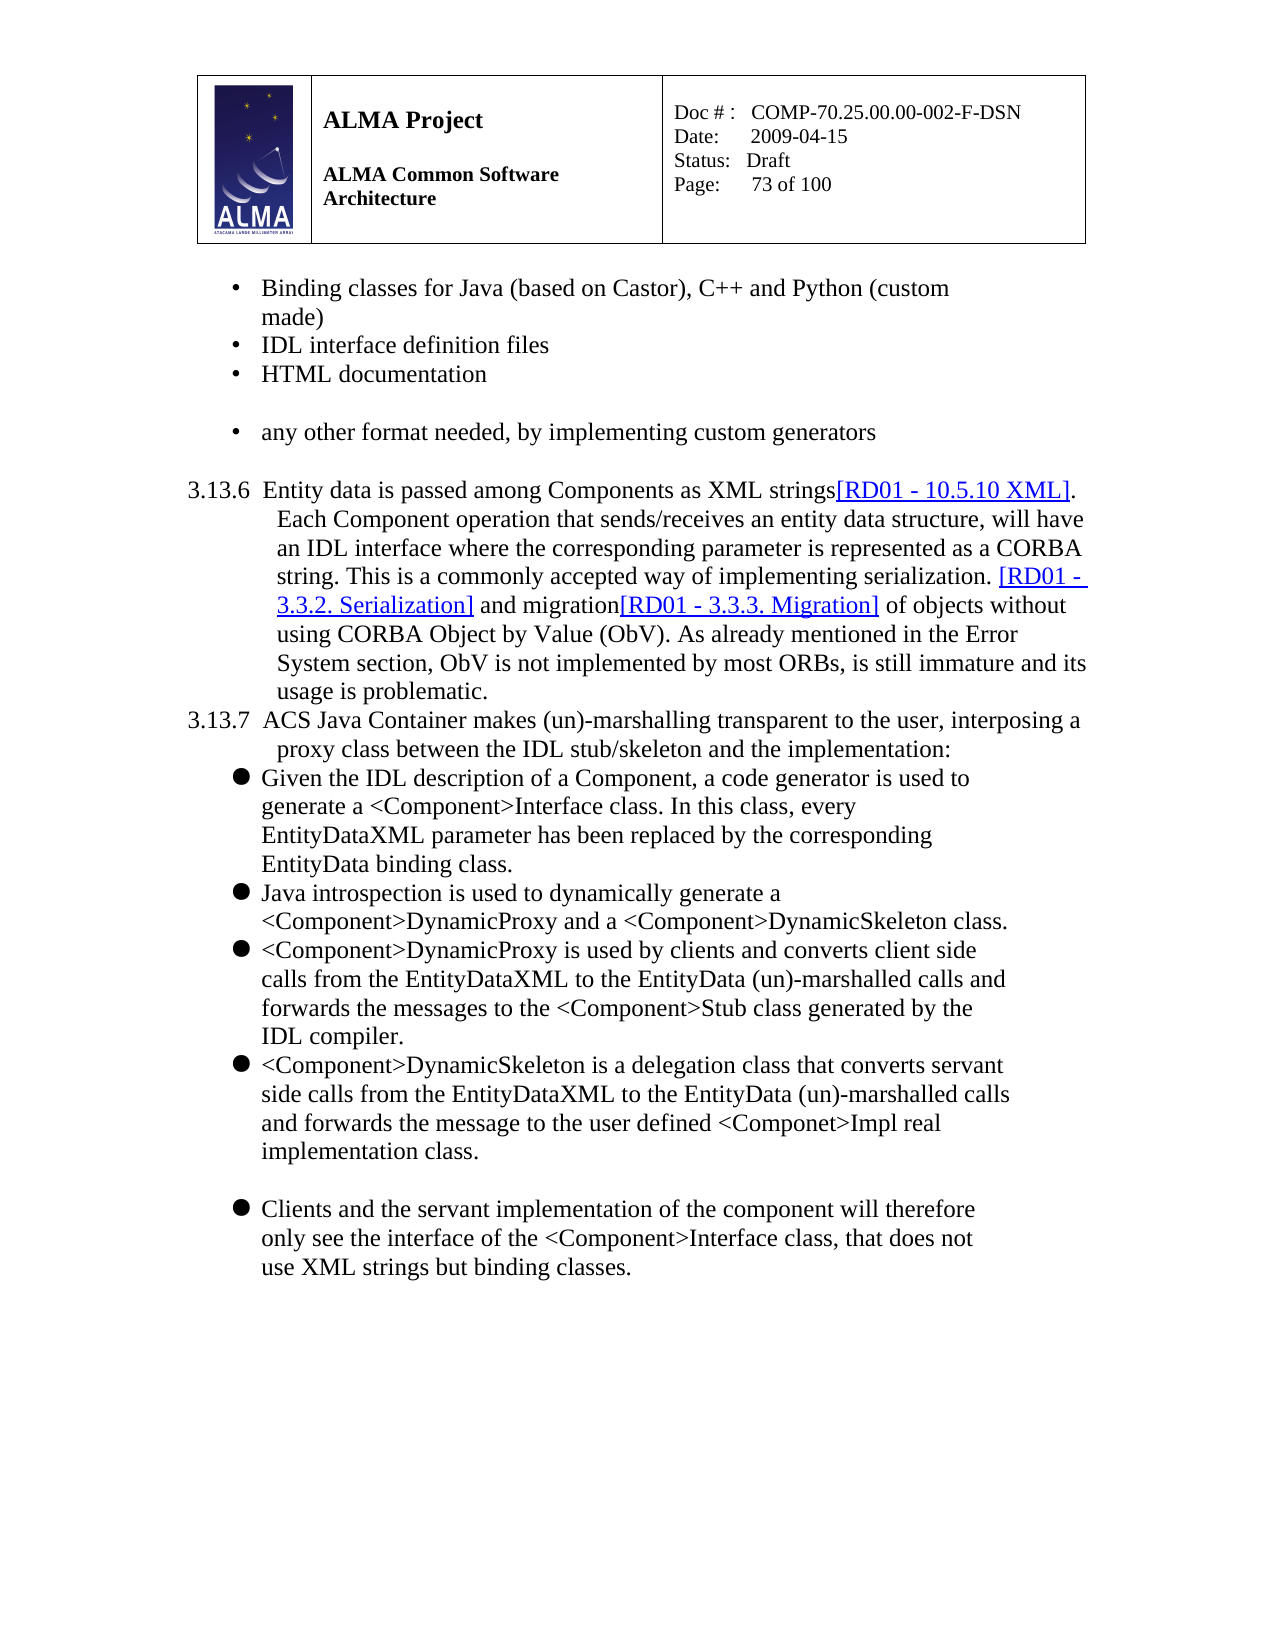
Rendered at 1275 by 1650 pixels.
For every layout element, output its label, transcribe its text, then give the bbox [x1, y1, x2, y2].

list Binding classes for Java (based on Castor), C++ and Python (custom made) [232, 273, 1012, 331]
list HTML documentation [232, 359, 1012, 388]
list Java introspection is used to dynamically generate a <Component>DynamicProxy and a <Component>DynamicSkeleton class. [232, 878, 1012, 935]
list Given the IDL description of a Component, a code generator is used to generate a <Component>Interface class. In this class, every EntityDataXML parameter has been replaced by the corresponding EntityData binding class. [232, 763, 1012, 878]
subtitle Entity data is passed among Components as XML strings[RD01 - 10.5.10 XML]. Each Component operation that sends/receives an entity data structure, will have an IDL interface where the corresponding parameter is represented as a CORBA string. This is a commonly accepted way of implementing serialization. [RD01 - 3.3.2. Serialization] and migration[RD01 - 3.3.3. Migration] of objects without using CORBA Object by Value (ObV). As already mentioned in the Error System section, ObV is not implemented by most ORBs, is still immature and its usage is problematic. [187, 475, 1087, 705]
list Clients and the servant implementation of the component will therefore only see the interface of the <Component>Interface class, that does not use XML strings but binding classes. [232, 1194, 1012, 1281]
picture [214, 85, 293, 235]
list <Component>DynamicProxy is used by clients and converts client side calls from the EntityDataXML to the EntityData (un)-marshalled calls and forwards the messages to the <Component>Stub class generated by the IDL compiler. [232, 935, 1012, 1050]
subtitle ACS Java Container makes (un)-marshalling transparent to the user, interposing a proxy class between the IDL stub/skeleton and the implementation: [187, 705, 1087, 763]
list IDL interface definition files [232, 331, 1012, 359]
list <Component>DynamicSkeleton is a delegation class that converts servant side calls from the EntityDataXML to the EntityData (un)-marshalled calls and forwards the message to the user defined <Componet>Impl real implementation class. [232, 1050, 1012, 1165]
list any other format needed, by implementing custom generators [232, 417, 1012, 446]
